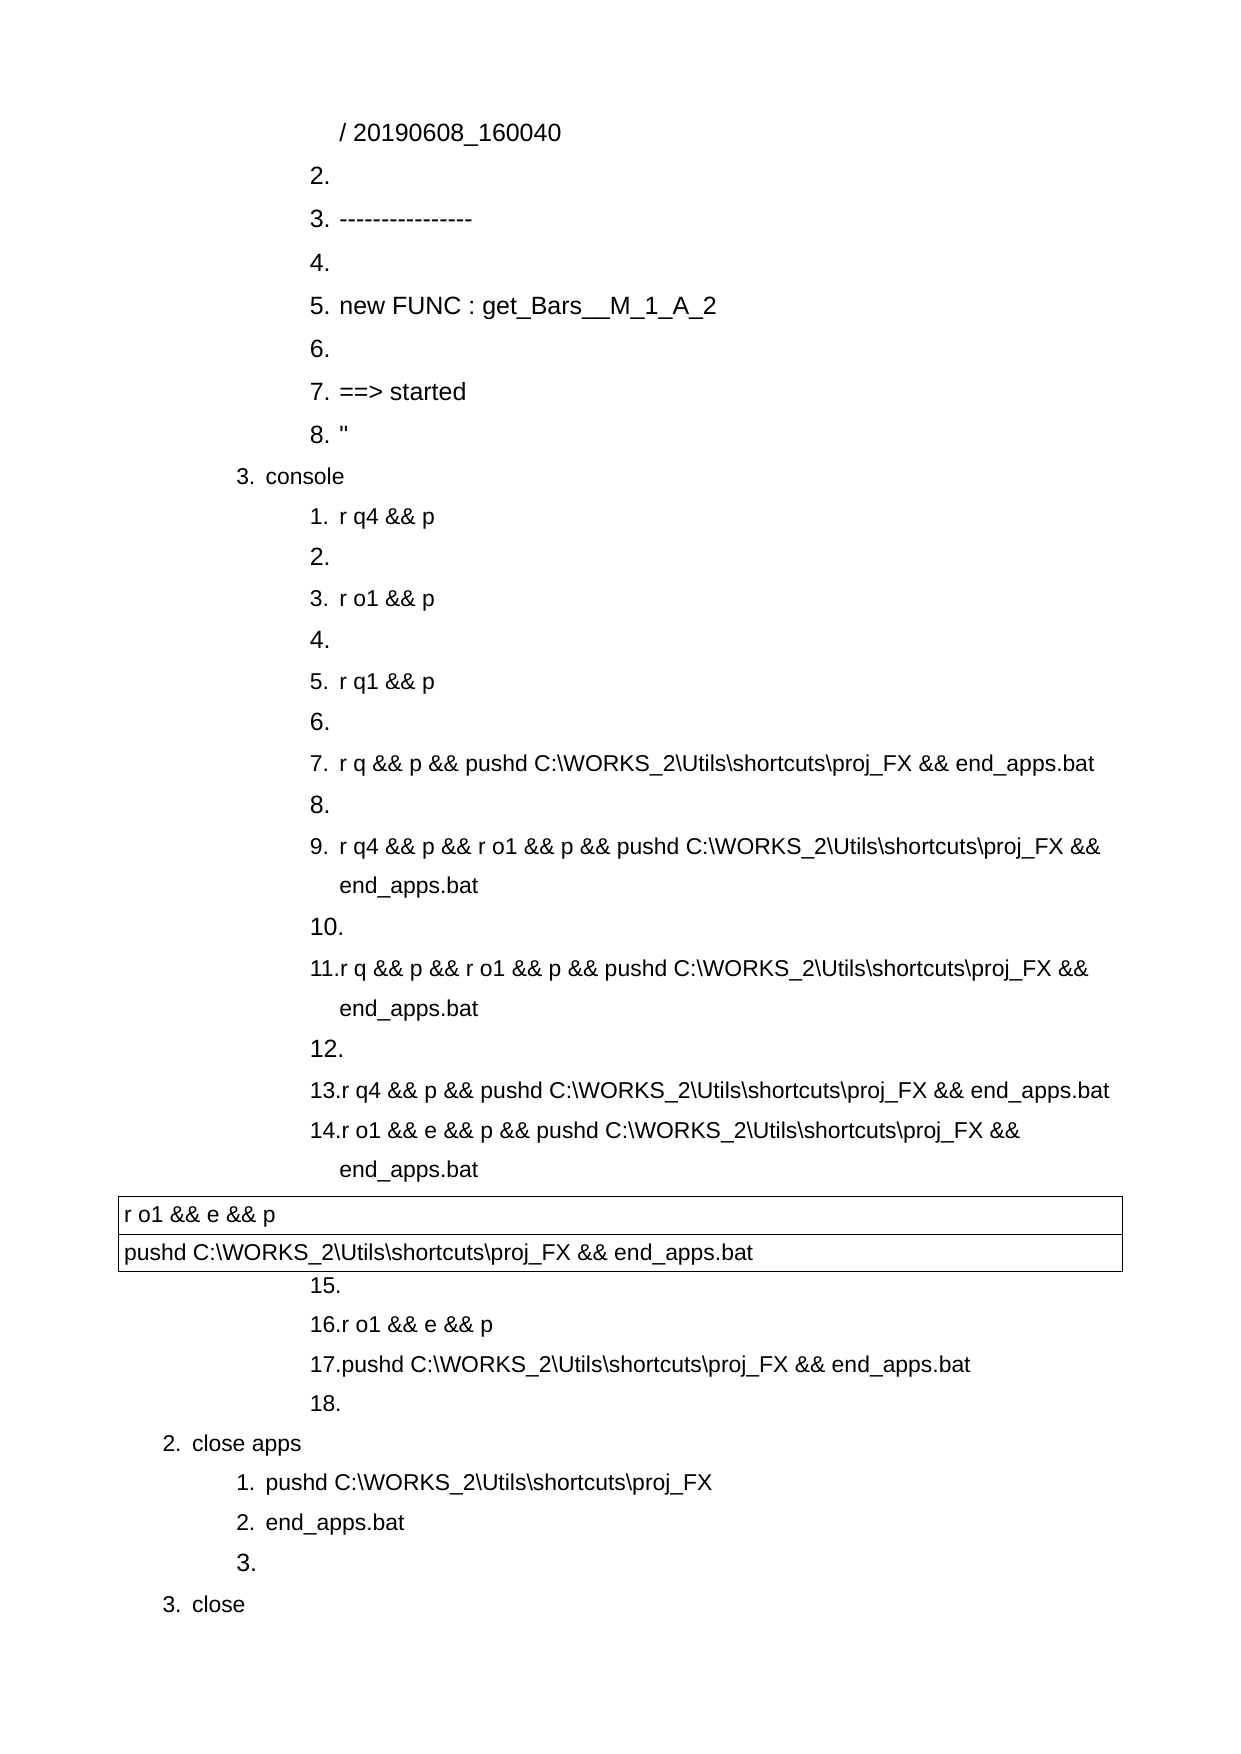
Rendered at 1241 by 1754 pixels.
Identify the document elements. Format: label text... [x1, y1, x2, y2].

list r q4 && p && pushd C:\WORKS_2\Utils\shortcuts\proj_FX && end_apps.bat [309, 1077, 1122, 1103]
list " [309, 420, 1122, 449]
list / 20190608_160040 [309, 118, 1122, 147]
list r q && p && r o1 && p && pushd C:\WORKS_2\Utils\shortcuts\proj_FX && end_apps.bat [309, 955, 1122, 1021]
list close [162, 1591, 1122, 1617]
list pushd C:\WORKS_2\Utils\shortcuts\proj_FX [236, 1469, 1122, 1495]
list ---------------- [309, 204, 1122, 233]
table_header r o1 && e && p [119, 1197, 1122, 1233]
list console [236, 463, 1122, 489]
list pushd C:\WORKS_2\Utils\shortcuts\proj_FX && end_apps.bat [309, 1351, 1122, 1377]
list r o1 && e && p [309, 1311, 1122, 1337]
list r q4 && p && r o1 && p && pushd C:\WORKS_2\Utils\shortcuts\proj_FX && end_apps.bat [309, 833, 1122, 899]
list r q1 && p [309, 668, 1122, 694]
list r o1 && p [309, 585, 1122, 612]
list r o1 && e && p && pushd C:\WORKS_2\Utils\shortcuts\proj_FX && end_apps.bat [309, 1117, 1122, 1182]
list ==> started [309, 377, 1122, 406]
list close apps [162, 1429, 1122, 1456]
list new FUNC : get_Bars__M_1_A_2 [309, 291, 1122, 319]
table_cell pushd C:\WORKS_2\Utils\shortcuts\proj_FX && end_apps.bat [119, 1235, 1122, 1271]
list r q4 && p [309, 503, 1122, 529]
list r q && p && pushd C:\WORKS_2\Utils\shortcuts\proj_FX && end_apps.bat [309, 750, 1122, 777]
list end_apps.bat [236, 1508, 1122, 1535]
